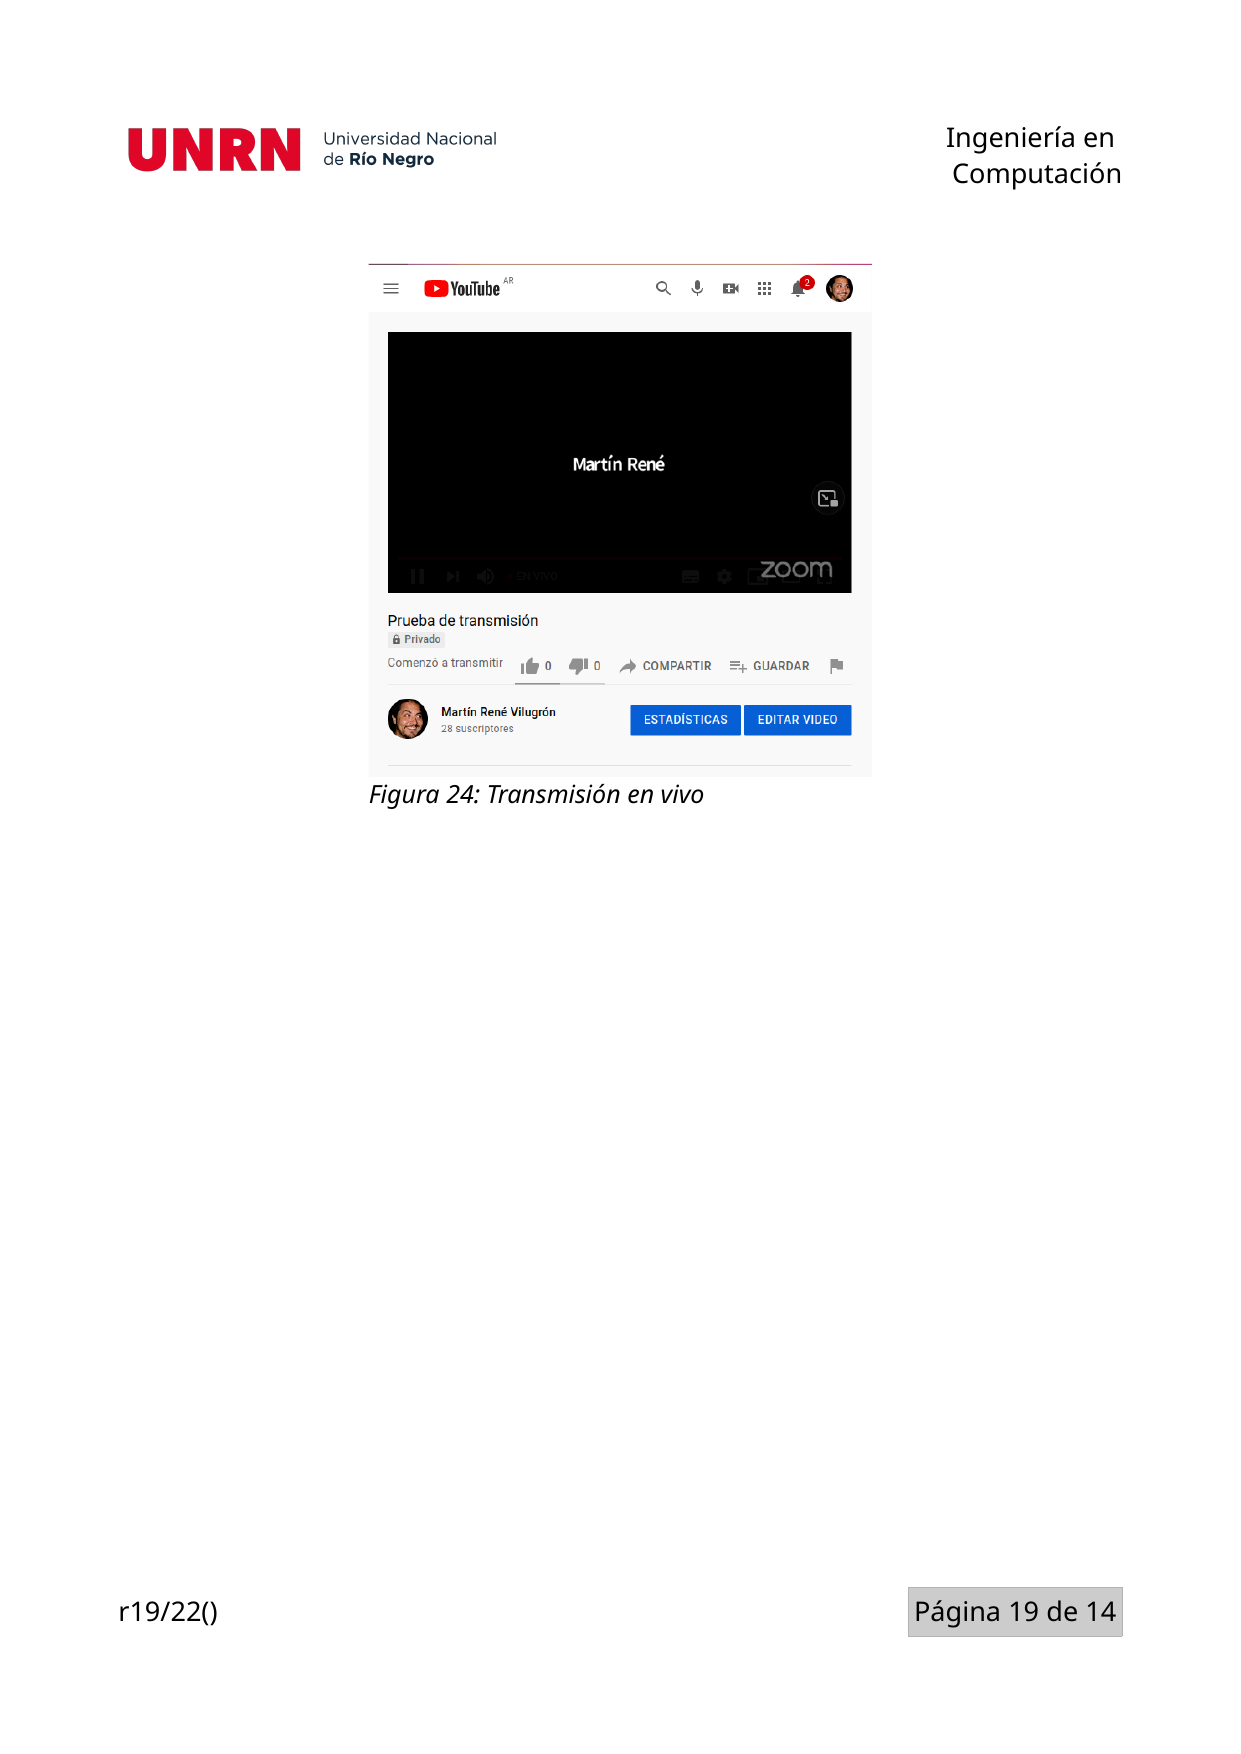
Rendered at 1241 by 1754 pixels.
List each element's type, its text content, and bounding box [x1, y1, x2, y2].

picture [118, 118, 505, 180]
picture [368, 263, 872, 777]
text Figura 24: Transmisión en vivo [368, 777, 872, 811]
